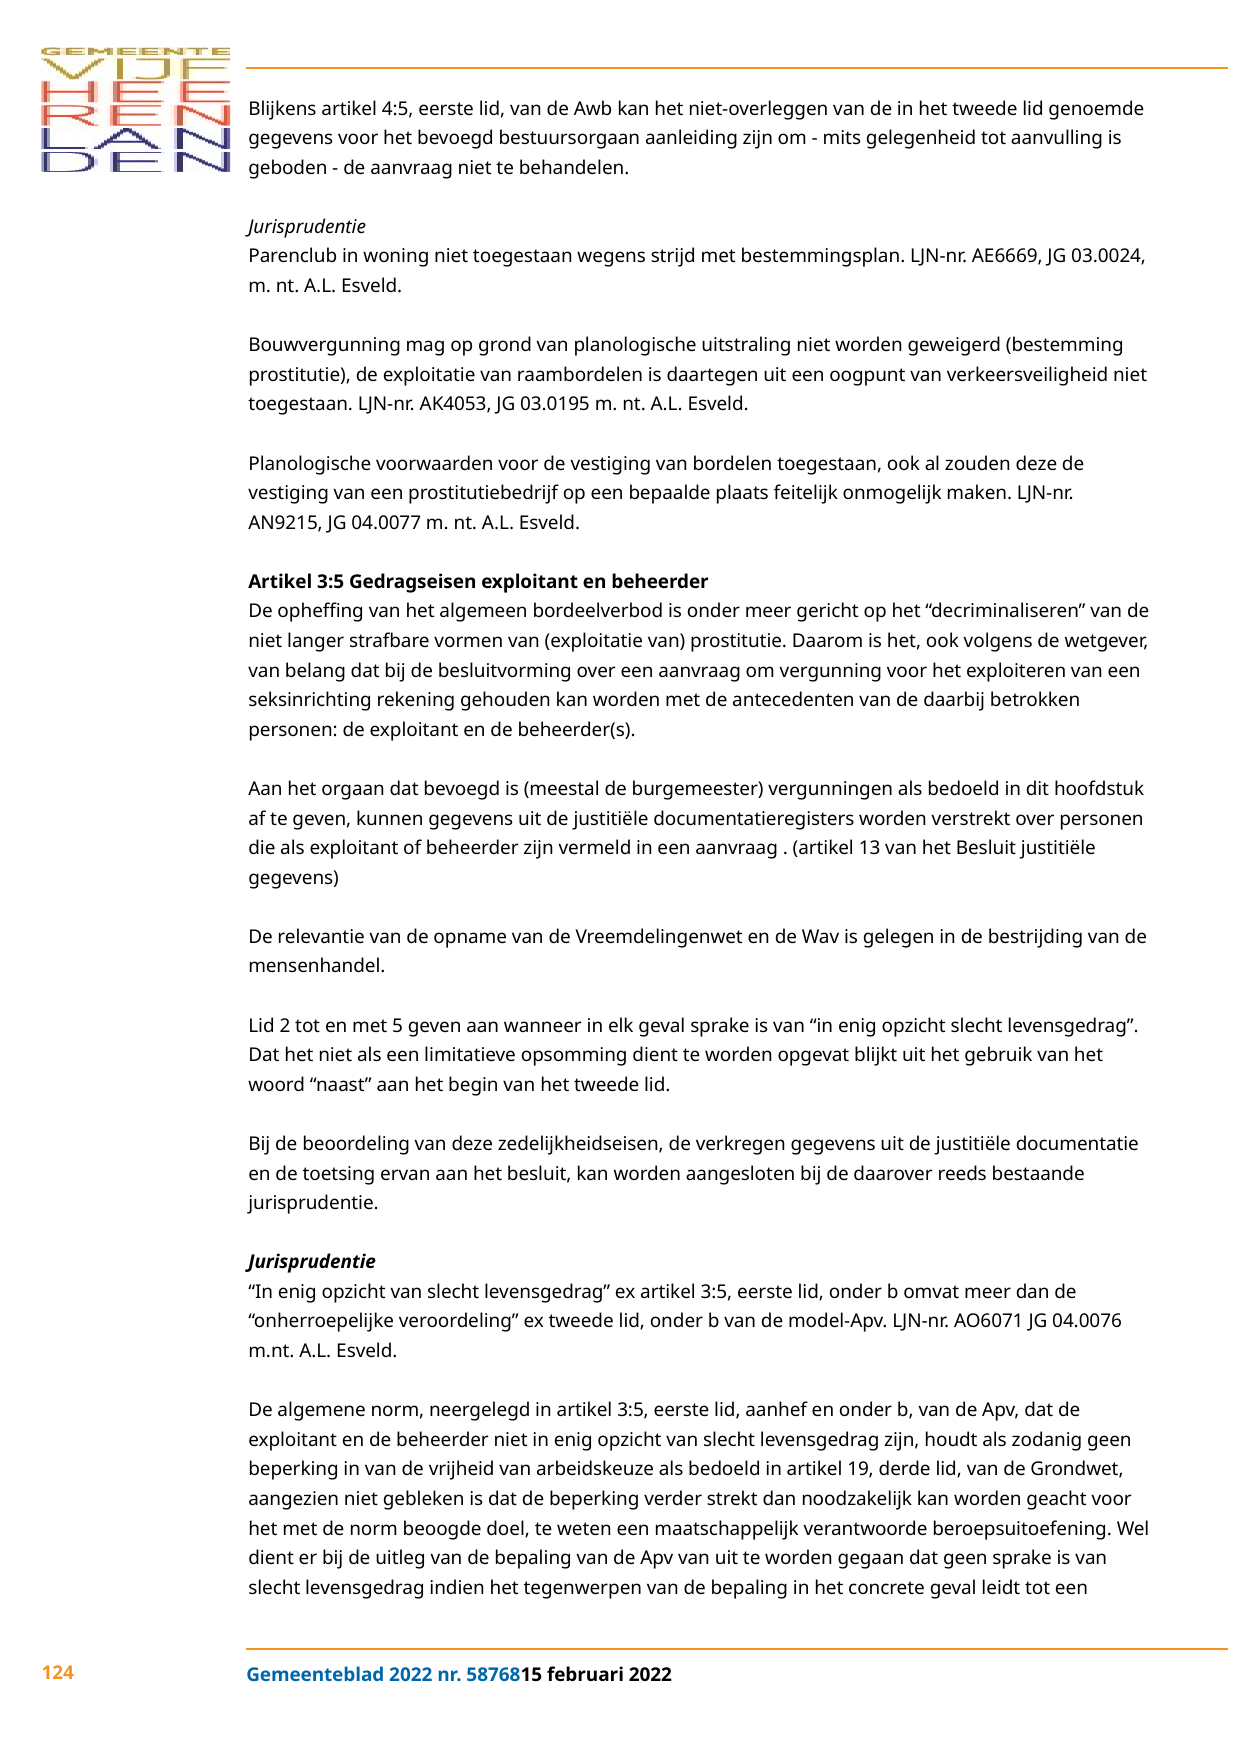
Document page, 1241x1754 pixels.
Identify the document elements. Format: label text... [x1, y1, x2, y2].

text Parenclub in woning niet toegestaan wegens strijd met bestemmingsplan. LJN-nr. AE6669, JG 03.0024, m. nt. A.L. Esveld. [248, 243, 1152, 298]
text De relevantie van de opname van de Vreemdelingenwet en de Wav is gelegen in de bestrijding van de mensenhandel. [248, 923, 1152, 978]
text Artikel 3:5 Gedragseisen exploitant en beheerder [248, 568, 1152, 594]
text Jurisprudentie [248, 213, 1152, 239]
text Planologische voorwaarden voor de vestiging van bordelen toegestaan, ook al zouden deze de vestiging van een prostitutiebedrijf op een bepaalde plaats feitelijk onmogelijk maken. LJN-nr. AN9215, JG 04.0077 m. nt. A.L. Esveld. [248, 450, 1152, 535]
text De opheffing van het algemeen bordeelverbod is onder meer gericht op het “decriminaliseren” van de niet langer strafbare vormen van (exploitatie van) prostitutie. Daarom is het, ook volgens de wetgever, van belang dat bij de besluitvorming over een aanvraag om vergunning voor het exploiteren van een seksinrichting rekening gehouden kan worden met de antecedenten van de daarbij betrokken personen: de exploitant en de beheerder(s). [248, 598, 1152, 742]
text Aan het orgaan dat bevoegd is (meestal de burgemeester) vergunningen als bedoeld in dit hoofdstuk af te geven, kunnen gegevens uit de justitiële documentatieregisters worden verstrekt over personen die als exploitant of beheerder zijn vermeld in een aanvraag . (artikel 13 van het Besluit justitiële gegevens) [248, 775, 1152, 890]
picture [41, 47, 231, 172]
text “In enig opzicht van slecht levensgedrag” ex artikel 3:5, eerste lid, onder b omvat meer dan de “onherroepelijke veroordeling” ex tweede lid, onder b van de model-Apv. LJN-nr. AO6071 JG 04.0076 m.nt. A.L. Esveld. [248, 1278, 1152, 1363]
text De algemene norm, neergelegd in artikel 3:5, eerste lid, aanhef en onder b, van de Apv, dat de exploitant en de beheerder niet in enig opzicht van slecht levensgedrag zijn, houdt als zodanig geen beperking in van de vrijheid van arbeidskeuze als bedoeld in artikel 19, derde lid, van de Grondwet, aangezien niet gebleken is dat de beperking verder strekt dan noodzakelijk kan worden geacht voor het met de norm beoogde doel, te weten een maatschappelijk verantwoorde beroepsuitoefening. Wel dient er bij de uitleg van de bepaling van de Apv van uit te worden gegaan dat geen sprake is van slecht levensgedrag indien het tegenwerpen van de bepaling in het concrete geval leidt tot een [248, 1396, 1152, 1600]
text Jurisprudentie [248, 1248, 1152, 1274]
text Bij de beoordeling van deze zedelijkheidseisen, de verkregen gegevens uit de justitiële documentatie en de toetsing ervan aan het besluit, kan worden aangesloten bij de daarover reeds bestaande jurisprudentie. [248, 1130, 1152, 1215]
text Lid 2 tot en met 5 geven aan wanneer in elk geval sprake is van “in enig opzicht slecht levensgedrag”. Dat het niet als een limitatieve opsomming dient te worden opgevat blijkt uit het gebruik van het woord “naast” aan het begin van het tweede lid. [248, 1012, 1152, 1097]
text Bouwvergunning mag op grond van planologische uitstraling niet worden geweigerd (bestemming prostitutie), de exploitatie van raambordelen is daartegen uit een oogpunt van verkeersveiligheid niet toegestaan. LJN-nr. AK4053, JG 03.0195 m. nt. A.L. Esveld. [248, 331, 1152, 416]
text Blijkens artikel 4:5, eerste lid, van de Awb kan het niet-overleggen van de in het tweede lid genoemde gegevens voor het bevoegd bestuursorgaan aanleiding zijn om - mits gelegenheid tot aanvulling is geboden - de aanvraag niet te behandelen. [248, 95, 1152, 180]
